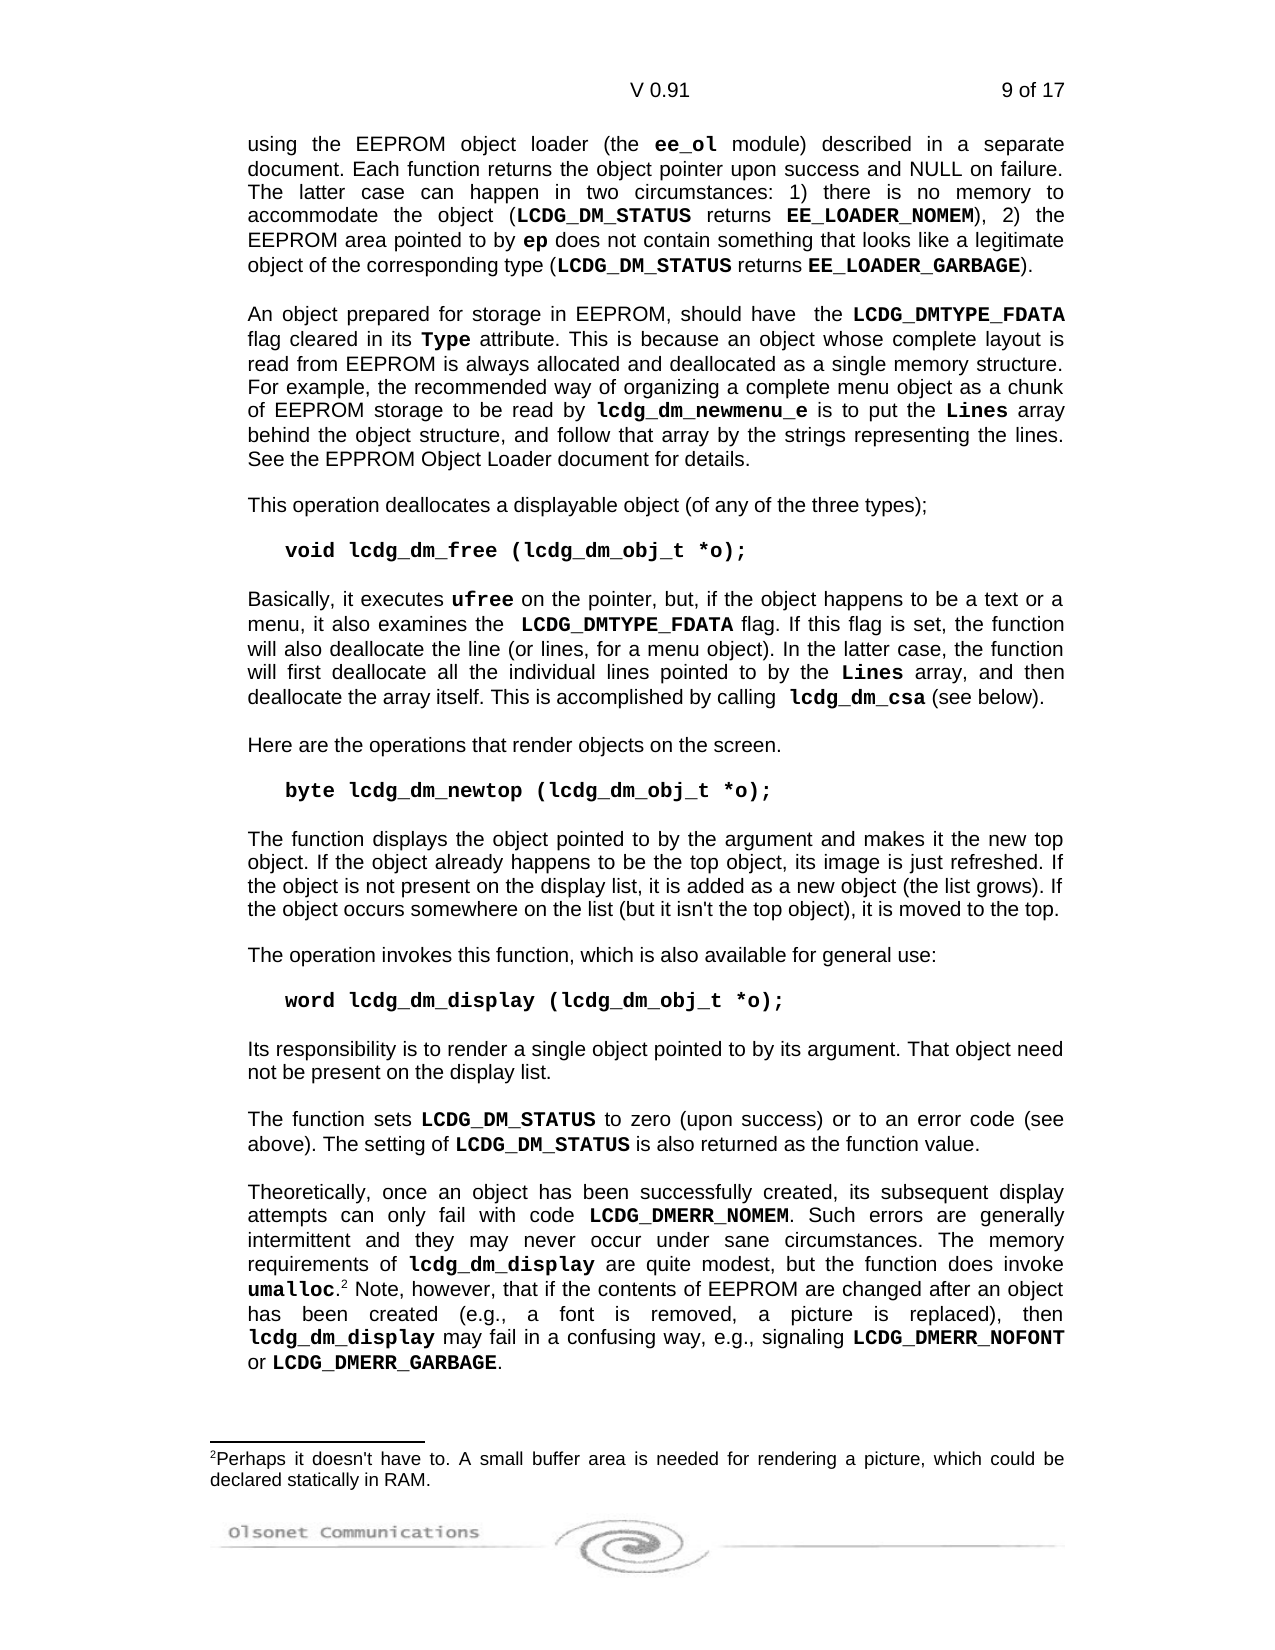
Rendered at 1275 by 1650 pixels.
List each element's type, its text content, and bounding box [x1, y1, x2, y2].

picture [210, 1504, 1065, 1596]
text Its responsibility is to render a single object pointed to by its argument. That object need not be present on the display list. [247, 1038, 1065, 1084]
text This operation deallocates a displayable object (of any of the three types); [247, 494, 1065, 517]
text using the EEPROM object loader (the ee_ol module) described in a separate document. Each function returns the object pointer upon success and NULL on failure. The latter case can happen in two circumstances: 1) there is no memory to accommodate the object (LCDG_DM_STATUS returns EE_LOADER_NOMEM), 2) the EEPROM area pointed to by ep does not contain something that looks like a legitimate object of the corresponding type (LCDG_DM_STATUS returns EE_LOADER_GARBAGE). [247, 132, 1065, 279]
list byte lcdg_dm_newtop (lcdg_dm_obj_t *o); [247, 780, 1065, 804]
text The function sets LCDG_DM_STATUS to zero (upon success) or to an error code (see above). The setting of LCDG_DM_STATUS is also returned as the function value. [247, 1107, 1065, 1157]
text Theoretically, once an object has been successfully created, its subsequent display attempts can only fail with code LCDG_DMERR_NOMEM. Such errors are generally intermittent and they may never occur under sane circumstances. The memory requirements of lcdg_dm_display are quite modest, but the function does invoke umalloc. Note, however, that if the contents of EEPROM are changed after an object has been created (e.g., a font is removed, a picture is replaced), then lcdg_dm_display may fail in a confusing way, e.g., signaling LCDG_DMERR_NOFONT or LCDG_DMERR_GARBAGE. [247, 1181, 1065, 1376]
list word lcdg_dm_display (lcdg_dm_obj_t *o); [247, 990, 1065, 1014]
text Here are the operations that render objects on the screen. [247, 734, 1065, 757]
text void lcdg_dm_free (lcdg_dm_obj_t *o); [247, 540, 1065, 564]
text An object prepared for storage in EEPROM, should have the LCDG_DMTYPE_FDATA flag cleared in its Type attribute. This is because an object whose complete layout is read from EEPROM is always allocated and deallocated as a single memory structure. For example, the recommended way of organizing a complete menu object as a chunk of EEPROM storage to be read by lcdg_dm_newmenu_e is to put the Lines array behind the object structure, and follow that array by the strings representing the lines. See the EPPROM Object Loader document for details. [247, 302, 1065, 471]
text The operation invokes this function, which is also available for general use: [247, 944, 1065, 967]
text Basically, it executes ufree on the pointer, but, if the object happens to be a text or a menu, it also examines the LCDG_DMTYPE_FDATA flag. If this flag is set, the function will also deallocate the line (or lines, for a menu object). In the latter case, the function will first deallocate all the individual lines pointed to by the Lines array, and then deallocate the array itself. This is accomplished by calling lcdg_dm_csa (see below). [247, 587, 1065, 711]
text The function displays the object pointed to by the argument and makes it the new top object. If the object already happens to be the top object, its image is just refreshed. If the object is not present on the display list, it is added as a new object (the list grows). If the object occurs somewhere on the list (but it isn't the top object), it is moved to the top. [247, 828, 1065, 921]
text Perhaps it doesn't have to. A small buffer area is needed for rendering a picture, which could be declared statically in RAM. [210, 1448, 1065, 1490]
